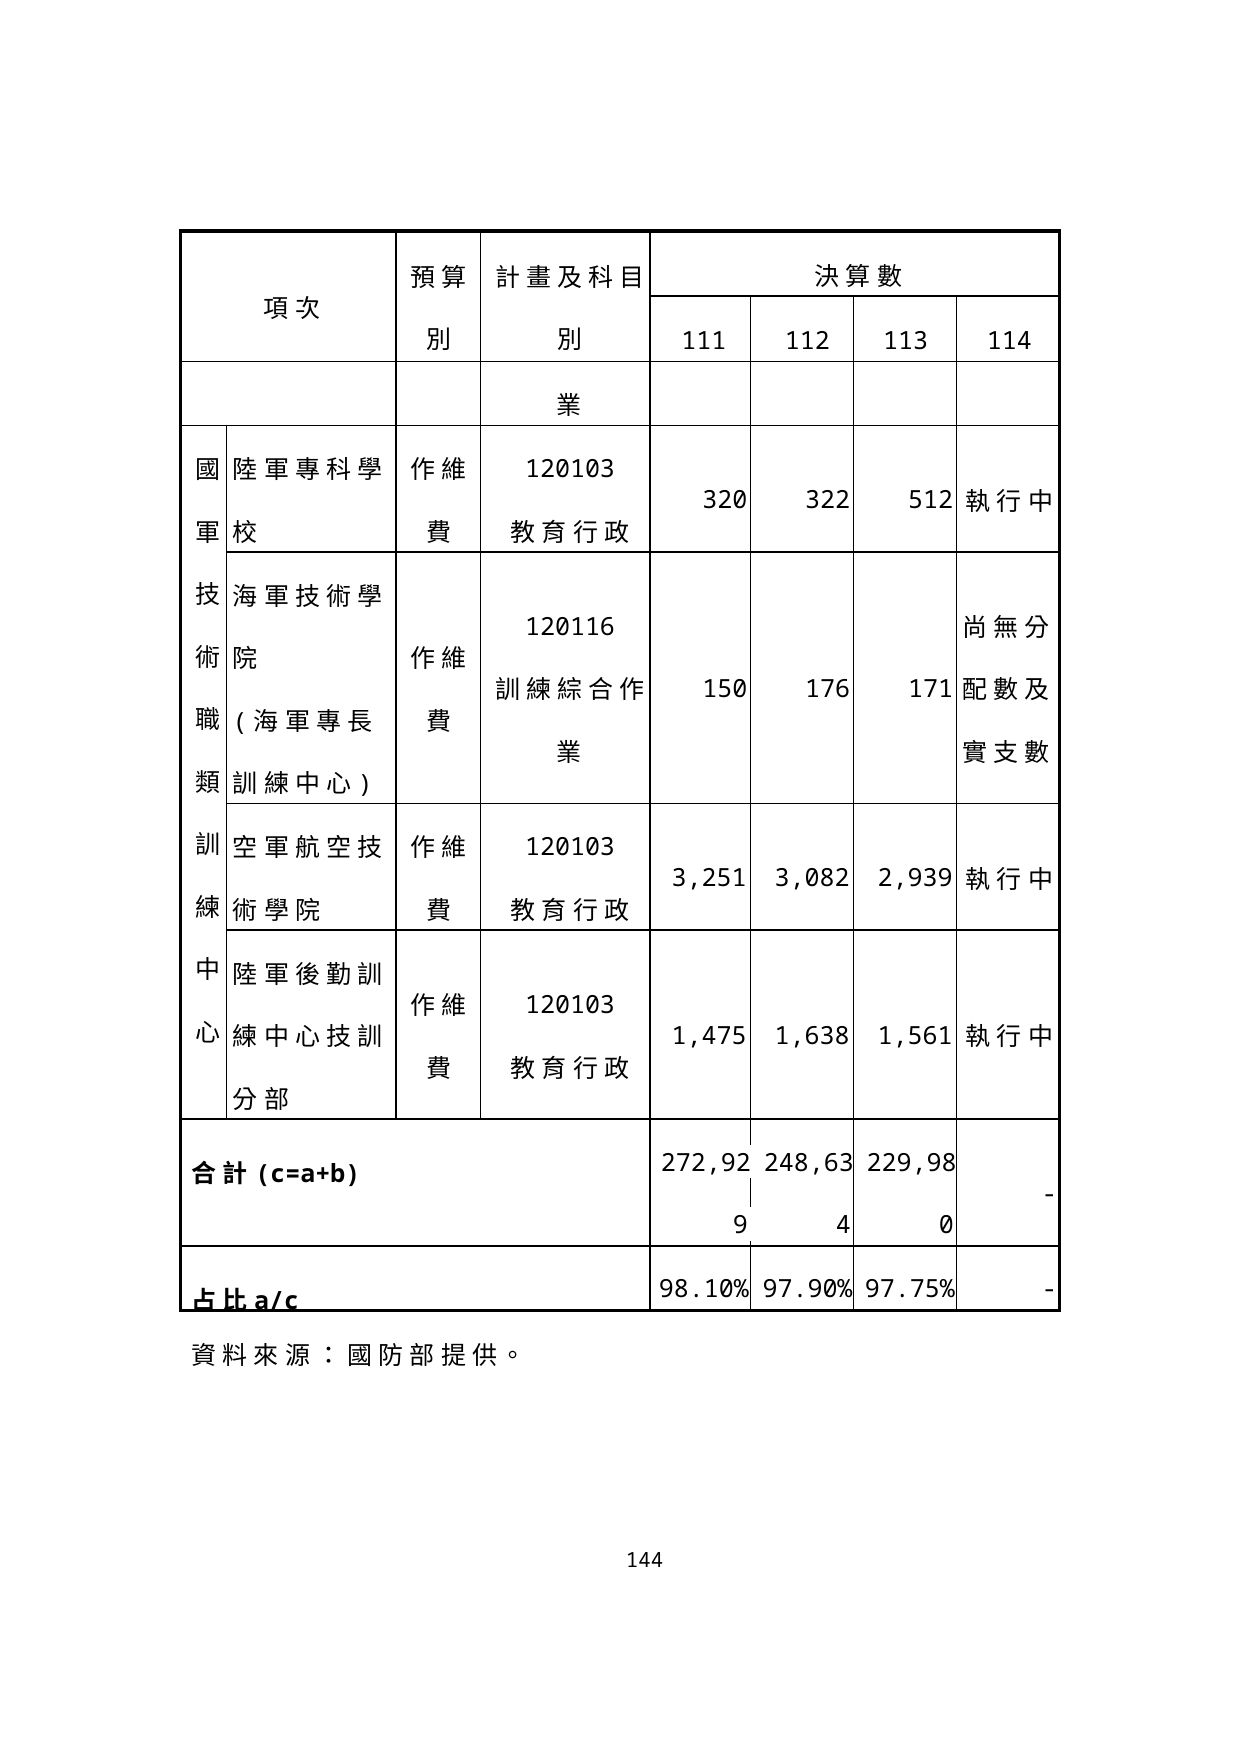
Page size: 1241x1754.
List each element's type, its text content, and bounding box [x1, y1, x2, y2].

table_header 預算別 [397, 233, 480, 361]
table_cell 171 [854, 553, 956, 803]
table_cell 150 [651, 553, 750, 803]
table_cell 98.10% [651, 1247, 750, 1309]
table_cell 320 [651, 426, 750, 551]
table_cell 國軍技術職類訓練中心 [182, 426, 226, 1118]
table_cell 執行中 [957, 931, 1058, 1118]
table_cell 業 [481, 362, 649, 424]
table_cell 120116 訓練綜合作業 [481, 553, 649, 803]
table_cell 1,475 [651, 931, 750, 1118]
table_cell 97.90% [751, 1247, 853, 1309]
table_cell [651, 362, 750, 424]
table_cell 120103 教育行政 [481, 931, 649, 1118]
table_cell [182, 362, 395, 424]
table_cell 120103 教育行政 [481, 426, 649, 551]
table_cell 尚無分配數及實支數 [957, 553, 1058, 803]
table_cell 作維費 [397, 553, 480, 803]
table_cell 執行中 [957, 426, 1058, 551]
table_cell 248,634 [751, 1120, 853, 1245]
table_cell 作維費 [397, 426, 480, 551]
table_cell - [957, 1247, 1058, 1309]
table_cell [397, 362, 480, 424]
table_cell 1,561 [854, 931, 956, 1118]
table_cell 176 [751, 553, 853, 803]
table_cell 海軍技術學院 (海軍專長訓練中心) [227, 553, 395, 803]
table_cell 作維費 [397, 931, 480, 1118]
table_cell 3,082 [751, 804, 853, 929]
table_cell 陸軍專科學校 [227, 426, 395, 551]
table_cell 空軍航空技術學院 [227, 804, 395, 929]
table_cell - [957, 1120, 1058, 1245]
table_cell 執行中 [957, 804, 1058, 929]
table_cell 111 [651, 297, 750, 361]
table_cell 97.75% [854, 1247, 956, 1309]
table_cell 合計(c=a+b) [182, 1120, 649, 1245]
table_cell 112 [751, 297, 853, 361]
table_cell 作維費 [397, 804, 480, 929]
table_cell 114 [957, 297, 1058, 361]
table_header 決算數 [651, 233, 1058, 295]
text 資料來源：國防部提供。 [143, 1312, 1229, 1374]
table_cell 120103 教育行政 [481, 804, 649, 929]
table_cell 1,638 [751, 931, 853, 1118]
table_cell [751, 362, 853, 424]
table_cell 322 [751, 426, 853, 551]
table_cell [854, 362, 956, 424]
table_cell 512 [854, 426, 956, 551]
table_cell 2,939 [854, 804, 956, 929]
table_cell 陸軍後勤訓練中心技訓分部 [227, 931, 395, 1118]
table_cell 272,929 [651, 1120, 750, 1245]
table_cell 229,980 [854, 1120, 956, 1245]
table_cell 113 [854, 297, 956, 361]
table_header 計畫及科目別 [481, 233, 649, 361]
table_header 項次 [182, 233, 395, 361]
table_cell 占比a/c [182, 1247, 649, 1309]
table_cell 3,251 [651, 804, 750, 929]
table_cell - [957, 362, 1058, 424]
